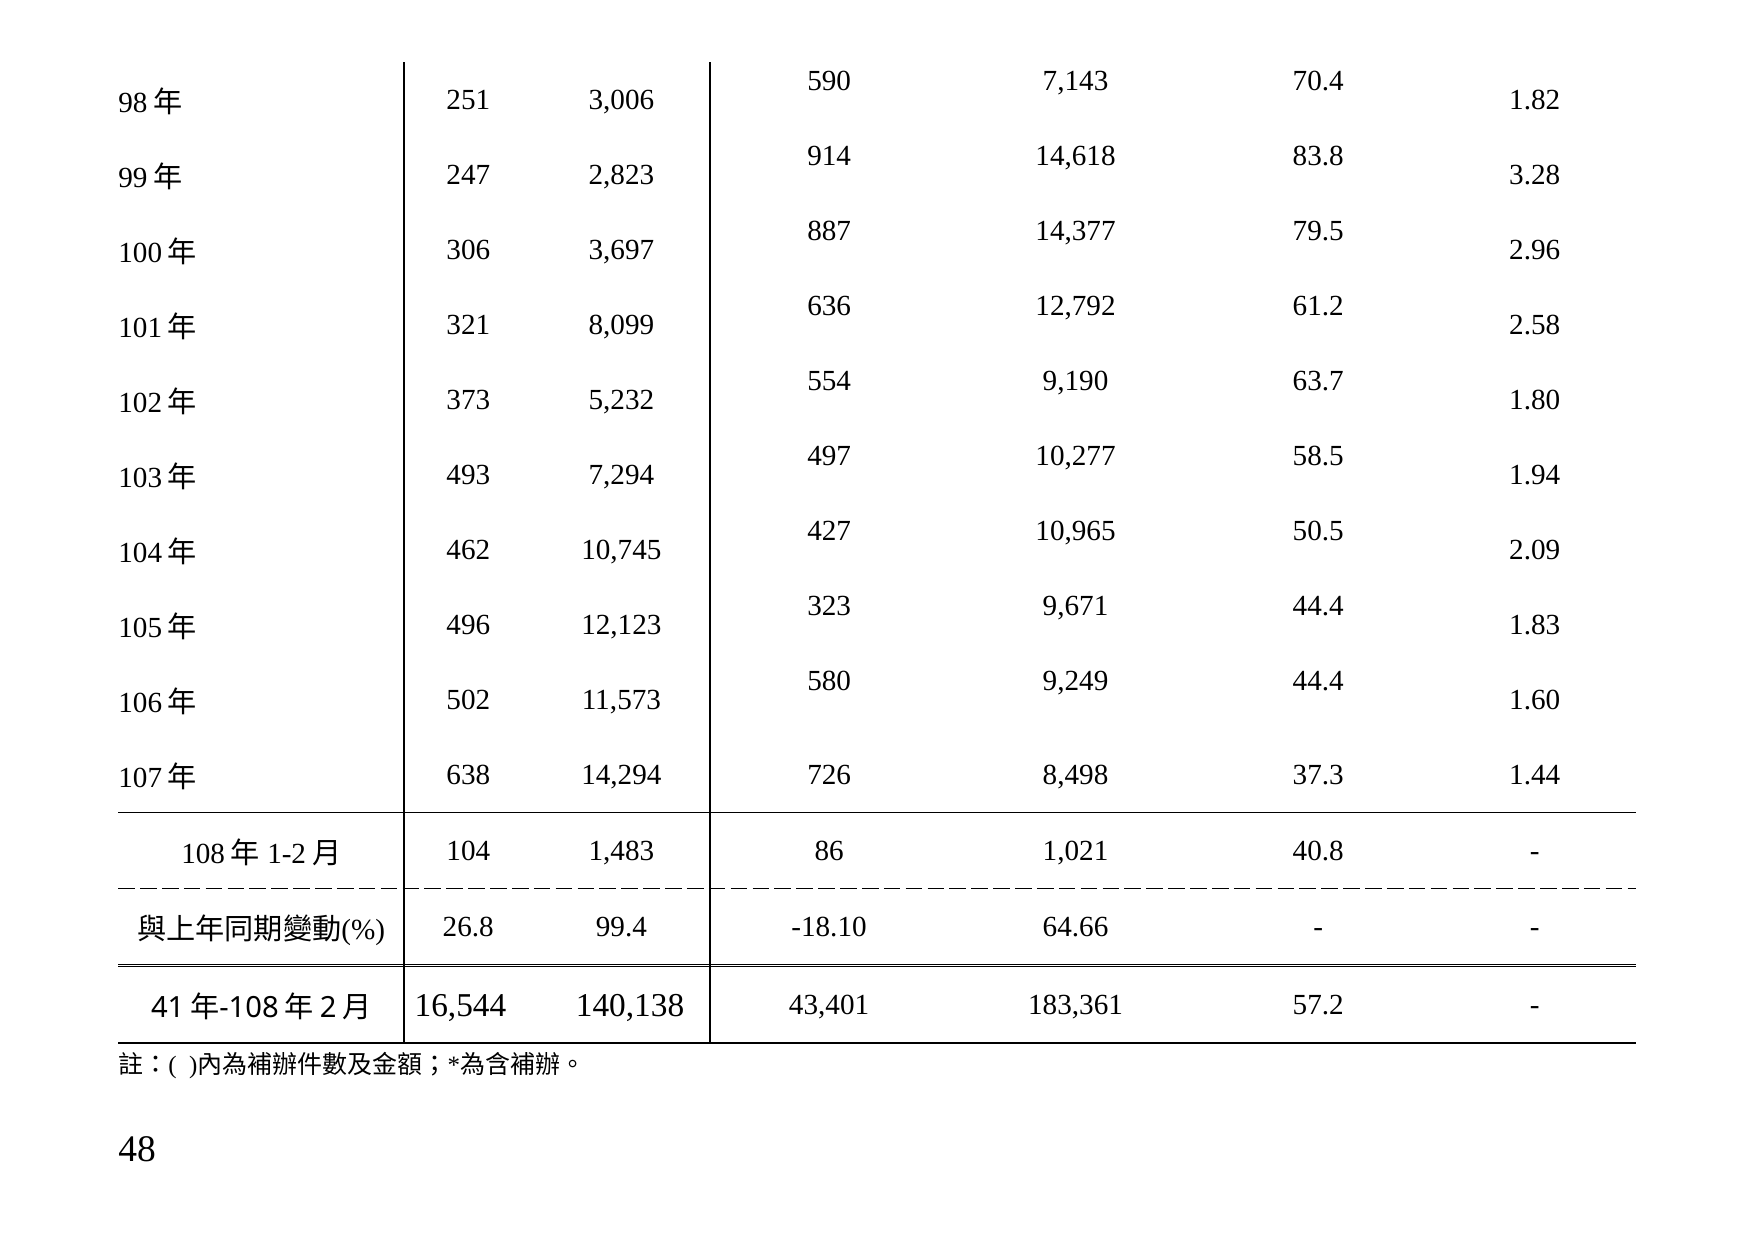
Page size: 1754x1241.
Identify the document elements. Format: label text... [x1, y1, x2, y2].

table_cell 79.5 [1203, 212, 1433, 287]
table_cell 1.80 [1433, 362, 1636, 437]
table_cell 140,138 [532, 967, 709, 1042]
table_cell 43,401 [711, 967, 948, 1042]
table_cell 2.09 [1433, 512, 1636, 587]
table_cell 10,277 [948, 437, 1203, 512]
table_cell 16,544 [405, 967, 532, 1042]
table_cell 5,232 [532, 362, 709, 437]
table_cell 37.3 [1203, 737, 1433, 812]
table_cell 50.5 [1203, 512, 1433, 587]
table_cell 1,483 [532, 813, 709, 888]
table_cell 8,498 [948, 737, 1203, 812]
table_cell 590 [711, 62, 948, 137]
table_cell 44.4 [1203, 587, 1433, 662]
table_cell 1.82 [1433, 62, 1636, 137]
table_cell 636 [711, 287, 948, 362]
table_cell 1.94 [1433, 437, 1636, 512]
table_cell 64.66 [948, 888, 1203, 964]
table_cell 61.2 [1203, 287, 1433, 362]
table_cell 40.8 [1203, 813, 1433, 888]
table_cell 3.28 [1433, 137, 1636, 212]
table_cell 1,021 [948, 813, 1203, 888]
table_cell 105年 [118, 587, 403, 662]
table_cell 58.5 [1203, 437, 1433, 512]
table_cell 497 [711, 437, 948, 512]
table_cell 9,190 [948, 362, 1203, 437]
table_cell 108年 1-2月 [118, 813, 403, 888]
table_cell 251 [405, 62, 532, 137]
table_cell 1.60 [1433, 662, 1636, 737]
table_cell - [1433, 813, 1636, 888]
table_cell 638 [405, 737, 532, 812]
table_cell - [1203, 888, 1433, 964]
table_cell 98年 [118, 62, 403, 137]
table_cell 502 [405, 662, 532, 737]
table_cell 10,965 [948, 512, 1203, 587]
table_cell 104 [405, 813, 532, 888]
table_cell 1.83 [1433, 587, 1636, 662]
table_cell 2.58 [1433, 287, 1636, 362]
table_cell 493 [405, 437, 532, 512]
table_cell 86 [711, 813, 948, 888]
table_cell 與上年同期變動(%) [118, 888, 403, 964]
table_cell 9,671 [948, 587, 1203, 662]
table_cell 7,143 [948, 62, 1203, 137]
table_cell 306 [405, 212, 532, 287]
table_cell 41年-108年2月 [118, 967, 403, 1042]
table_cell 103年 [118, 437, 403, 512]
table_cell 11,573 [532, 662, 709, 737]
table_cell 373 [405, 362, 532, 437]
table_cell 496 [405, 587, 532, 662]
table_cell 83.8 [1203, 137, 1433, 212]
table_cell 3,697 [532, 212, 709, 287]
table_cell 462 [405, 512, 532, 587]
table_cell 183,361 [948, 967, 1203, 1042]
table_cell 57.2 [1203, 967, 1433, 1042]
table_cell 26.8 [405, 888, 532, 964]
table_cell 321 [405, 287, 532, 362]
table_cell 10,745 [532, 512, 709, 587]
table_cell 70.4 [1203, 62, 1433, 137]
table_cell 14,294 [532, 737, 709, 812]
table_cell 3,006 [532, 62, 709, 137]
table_cell 44.4 [1203, 662, 1433, 737]
table_cell 104年 [118, 512, 403, 587]
table_cell -18.10 [711, 888, 948, 964]
table_cell 12,123 [532, 587, 709, 662]
table_cell 102年 [118, 362, 403, 437]
table_cell 100年 [118, 212, 403, 287]
table_cell 887 [711, 212, 948, 287]
table_cell 2,823 [532, 137, 709, 212]
table_cell 99年 [118, 137, 403, 212]
table_cell 726 [711, 737, 948, 812]
table_cell 247 [405, 137, 532, 212]
table_cell 14,377 [948, 212, 1203, 287]
table_cell 554 [711, 362, 948, 437]
table_cell 427 [711, 512, 948, 587]
table_cell 8,099 [532, 287, 709, 362]
table_cell 106年 [118, 662, 403, 737]
table_cell 9,249 [948, 662, 1203, 737]
table_cell 63.7 [1203, 362, 1433, 437]
table_cell - [1433, 888, 1636, 964]
text 註：( )內為補辦件數及金額；*為含補辦。 [118, 1044, 1636, 1082]
table_cell 580 [711, 662, 948, 737]
table_cell 323 [711, 587, 948, 662]
table_cell 2.96 [1433, 212, 1636, 287]
table_cell - [1433, 967, 1636, 1042]
table_cell 99.4 [532, 888, 709, 964]
table_cell 101年 [118, 287, 403, 362]
table_cell 107年 [118, 737, 403, 812]
table_cell 7,294 [532, 437, 709, 512]
table_cell 12,792 [948, 287, 1203, 362]
table_cell 14,618 [948, 137, 1203, 212]
table_cell 1.44 [1433, 737, 1636, 812]
table_cell 914 [711, 137, 948, 212]
